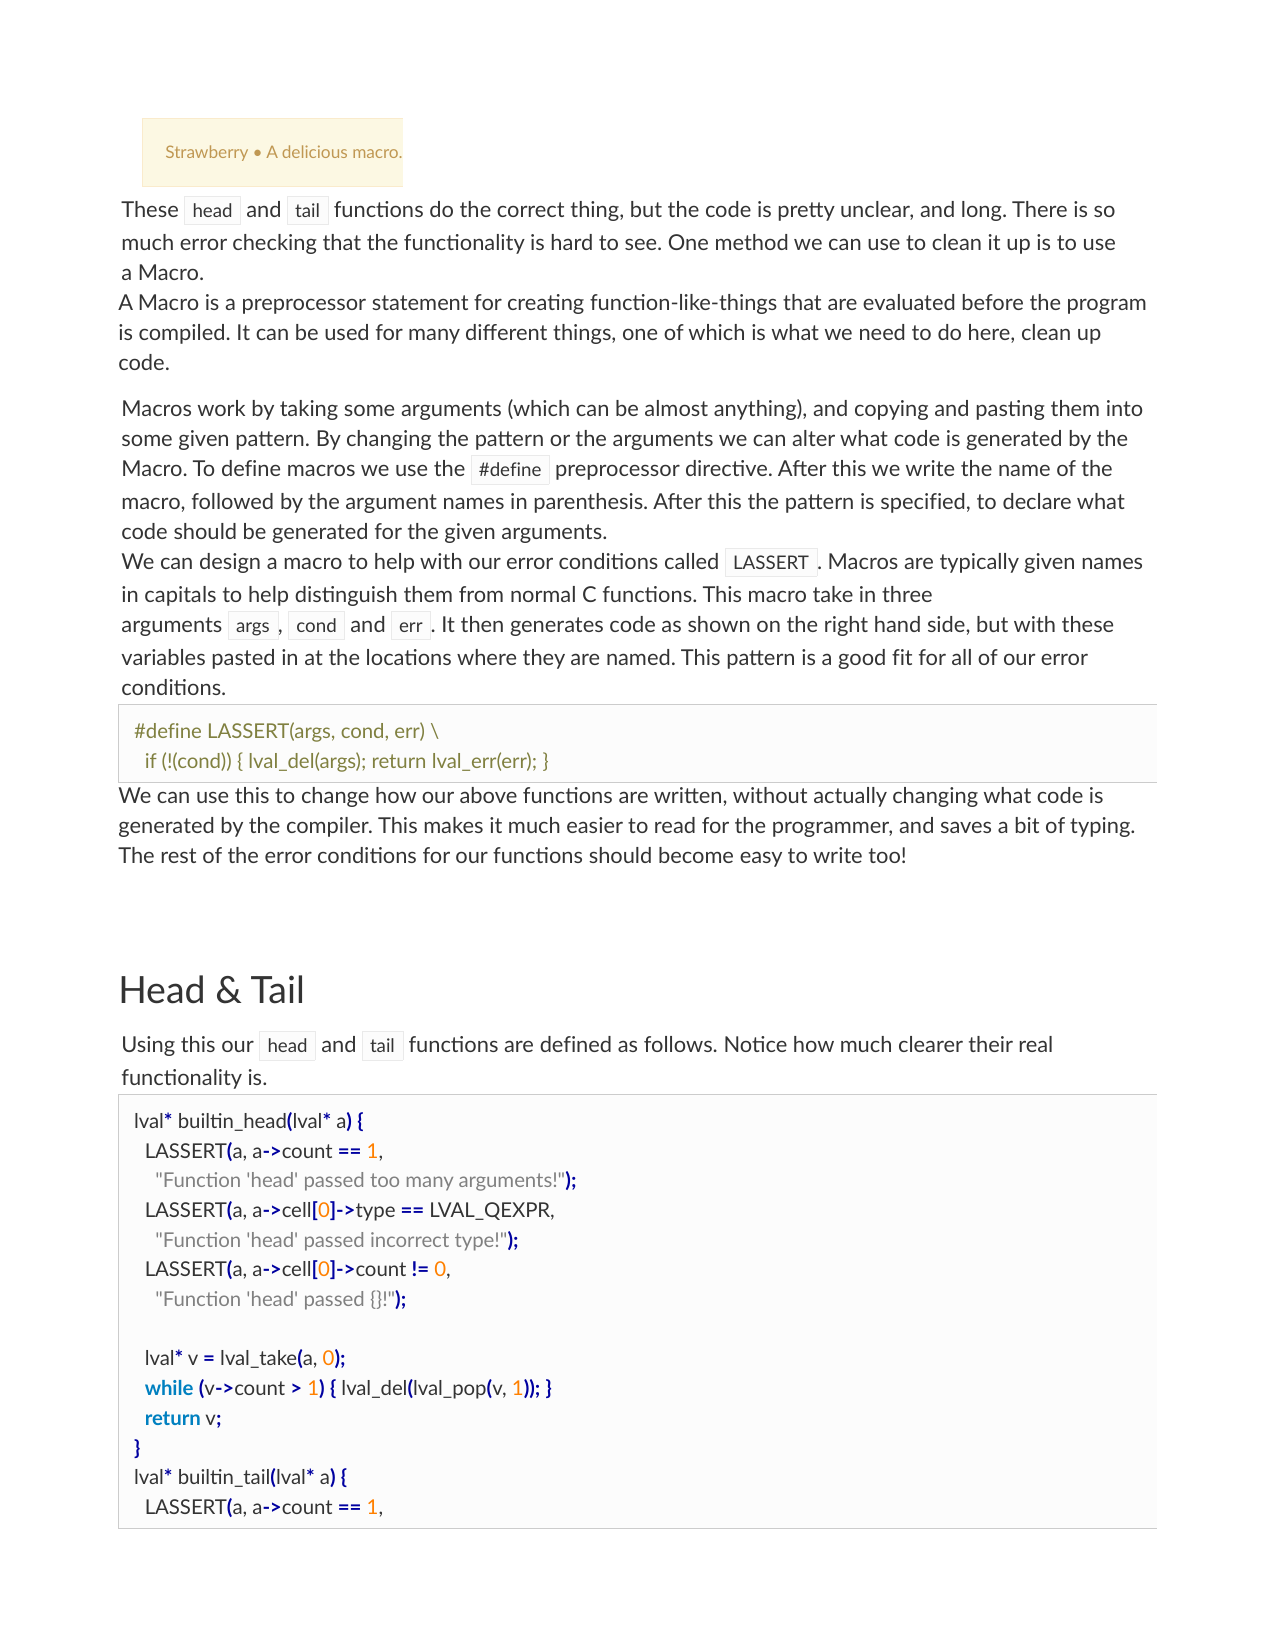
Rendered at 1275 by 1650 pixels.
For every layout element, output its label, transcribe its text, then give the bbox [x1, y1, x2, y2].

text lval* builtin_tail(lval* a) { [119, 1450, 1157, 1479]
text Using this our head and tail functions are defined as follows. Notice how much clearer their real functionality is. [121, 1031, 1154, 1090]
text lval* builtin_head(lval* a) { [119, 1095, 1157, 1123]
text "Function 'head' passed incorrect type!"); [119, 1212, 1157, 1242]
text #define LASSERT(args, cond, err) \ [119, 705, 1157, 733]
text } [119, 1420, 1157, 1450]
text "Function 'head' passed too many arguments!"); [119, 1153, 1157, 1183]
text LASSERT(a, a->cell[0]->count != 0, [119, 1242, 1157, 1272]
text if (!(cond)) { lval_del(args); return lval_err(err); } [119, 733, 1157, 782]
text lval* v = lval_take(a, 0); [119, 1331, 1157, 1361]
text while (v->count > 1) { lval_del(lval_pop(v, 1)); } [119, 1361, 1157, 1391]
text These head and tail functions do the correct thing, but the code is pretty unclear, and long. There is so much error checking that the functionality is hard to see. One method we can use to clean it up is to use a Macro. [121, 196, 1154, 285]
text We can design a macro to help with our error conditions called LASSERT. Macros are typically given names in capitals to help distinguish them from normal C functions. This macro take in three arguments args, cond and err. It then generates code as shown on the right hand side, but with these variables pasted in at the locations where they are named. This pattern is a good fit for all of our error conditions. [121, 548, 1154, 700]
text LASSERT(a, a->cell[0]->type == LVAL_QEXPR, [119, 1183, 1157, 1212]
text A Macro is a preprocessor statement for creating function-like-things that are evaluated before the program is compiled. It can be used for many different things, one of which is what we need to do here, clean up code. [118, 288, 1157, 375]
text Macros work by taking some arguments (which can be almost anything), and copying and pasting them into some given pattern. By changing the pattern or the arguments we can alter what code is generated by the Macro. To define macros we use the #define preprocessor directive. After this we write the name of the macro, followed by the argument names in parenthesis. After this the pattern is specified, to declare what code should be generated for the given arguments. [121, 394, 1154, 544]
text Strawberry • A delicious macro. [143, 118, 1133, 186]
text LASSERT(a, a->count == 1, [119, 1123, 1157, 1153]
subtitle Head & Tail [118, 966, 1157, 1011]
text return v; [119, 1391, 1157, 1420]
text We can use this to change how our above functions are written, without actually changing what code is generated by the compiler. This makes it much easier to read for the programmer, and saves a bit of typing. The rest of the error conditions for our functions should become easy to write too! [118, 783, 1157, 868]
text LASSERT(a, a->count == 1, [119, 1479, 1157, 1528]
text "Function 'head' passed {}!"); [119, 1272, 1157, 1301]
